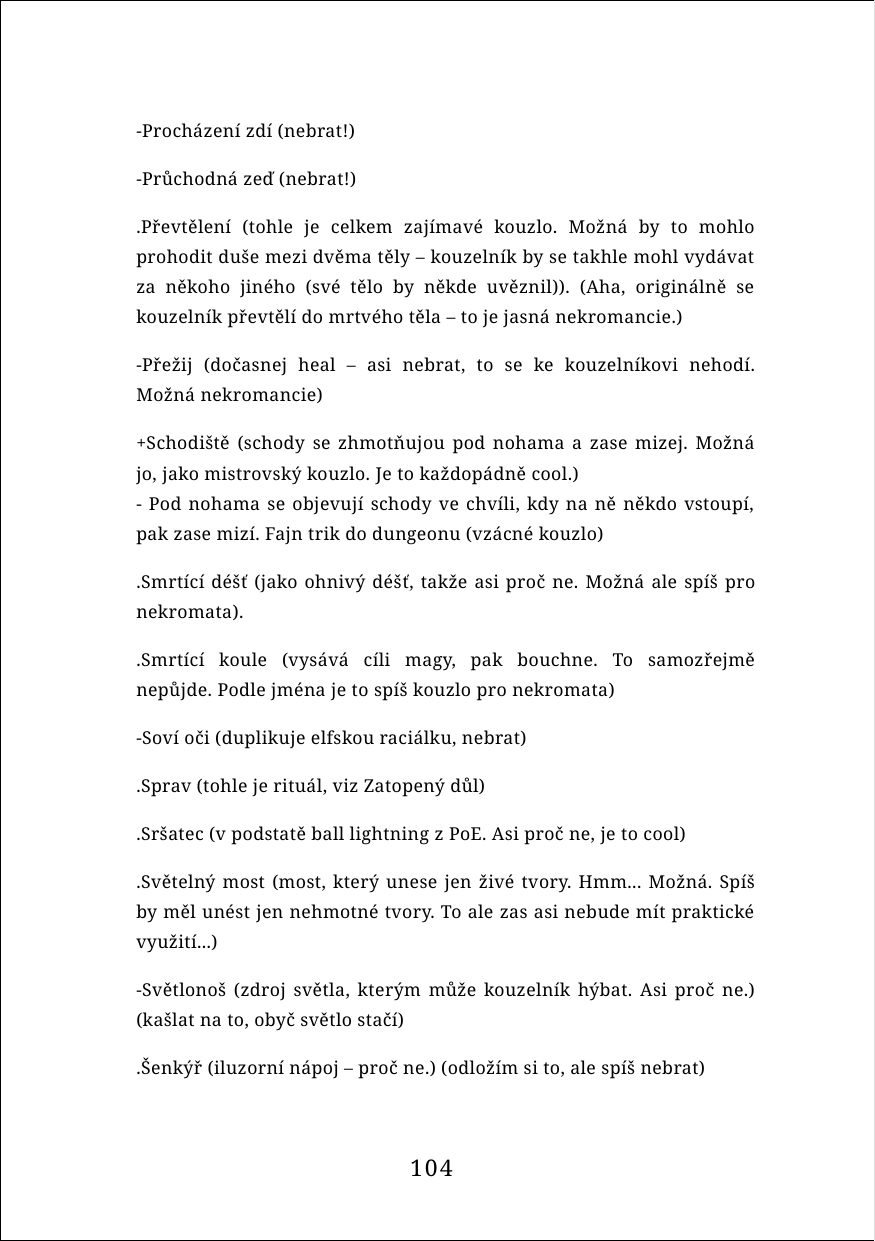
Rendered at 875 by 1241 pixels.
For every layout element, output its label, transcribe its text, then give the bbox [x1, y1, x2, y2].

text -Soví oči (duplikuje elfskou raciálku, nebrat) [136, 726, 756, 750]
text .Převtělení (tohle je celkem zajímavé kouzlo. Možná by to mohlo prohodit duše mezi dvěma těly – kouzelník by se takhle mohl vydávat za někoho jiného (své tělo by někde uvěznil)). (Aha, originálně se kouzelník převtělí do mrtvého těla – to je jasná nekromancie.) [136, 214, 756, 329]
text +Schodiště (schody se zhmotňujou pod nohama a zase mizej. Možná jo, jako mistrovský kouzlo. Je to každopádně cool.) - Pod nohama se objevují schody ve chvíli, kdy na ně někdo vstoupí, pak zase mizí. Fajn trik do dungeonu (vzácné kouzlo) [136, 431, 756, 546]
text -Světlonoš (zdroj světla, kterým může kouzelník hýbat. Asi proč ne.) (kašlat na to, obyč světlo stačí) [136, 978, 756, 1032]
text .Šenkýř (iluzorní nápoj – proč ne.) (odložím si to, ale spíš nebrat) [136, 1056, 756, 1080]
text -Průchodná zeď (nebrat!) [136, 166, 756, 190]
text .Světelný most (most, který unese jen živé tvory. Hmm... Možná. Spíš by měl unést jen nehmotné tvory. To ale zas asi nebude mít praktické využití...) [136, 869, 756, 954]
text -Procházení zdí (nebrat!) [136, 118, 756, 142]
text .Smrtící déšť (jako ohnivý déšť, takže asi proč ne. Možná ale spíš pro nekromata). [136, 569, 756, 624]
text .Sprav (tohle je rituál, viz Zatopený důl) [136, 773, 756, 798]
text -Přežij (dočasnej heal – asi nebrat, to se ke kouzelníkovi nehodí. Možná nekromancie) [136, 353, 756, 407]
text .Sršatec (v podstatě ball lightning z PoE. Asi proč ne, je to cool) [136, 821, 756, 846]
text .Smrtící koule (vysává cíli magy, pak bouchne. To samozřejmě nepůjde. Podle jména je to spíš kouzlo pro nekromata) [136, 647, 756, 702]
